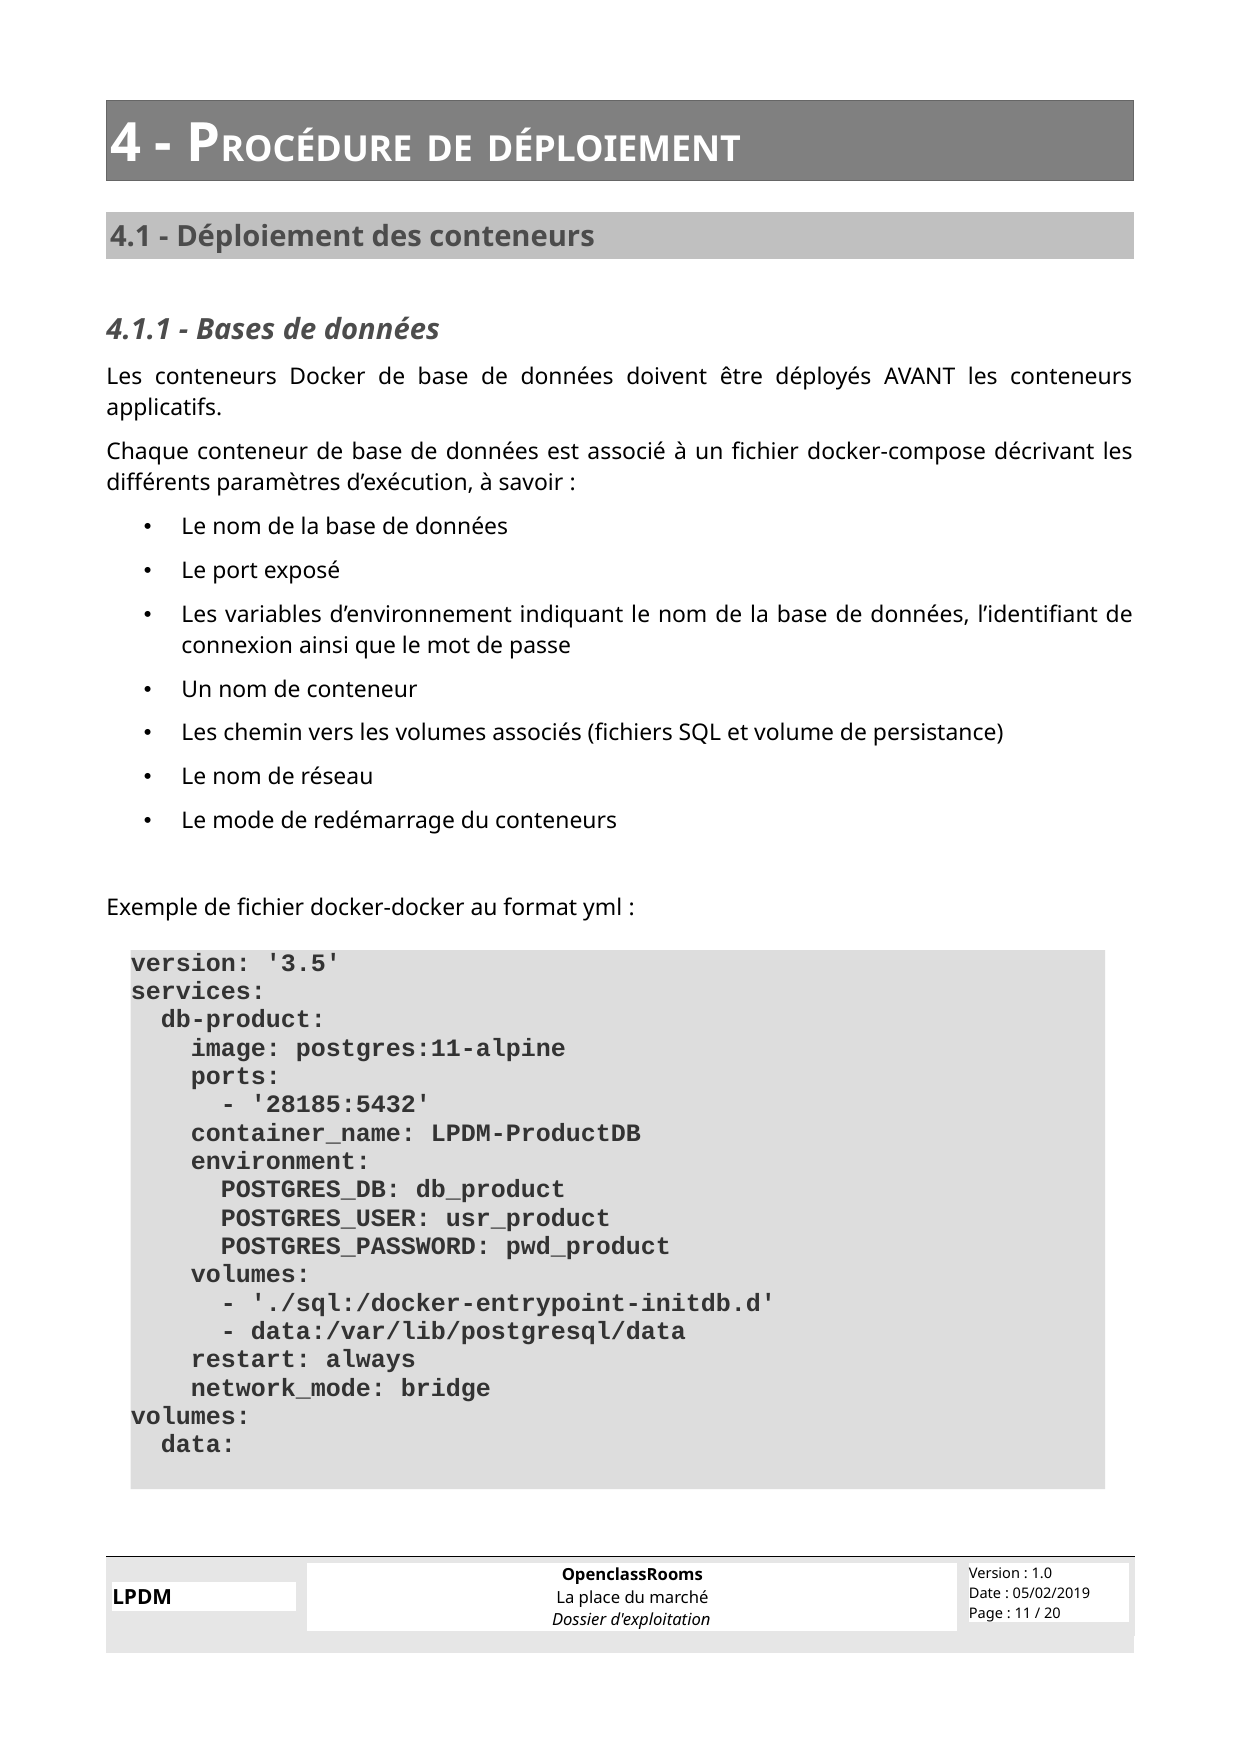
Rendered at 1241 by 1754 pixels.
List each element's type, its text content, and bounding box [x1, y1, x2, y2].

subtitle Bases de données [106, 308, 1134, 348]
list Le nom de la base de données [144, 510, 1134, 541]
text Chaque conteneur de base de données est associé à un fichier docker-compose décrivant les différents paramètres d’exécution, à savoir : [106, 435, 1134, 497]
subtitle Déploiement des conteneurs [107, 213, 1133, 258]
subtitle Procédure de déploiement [107, 101, 1133, 180]
list Le nom de réseau [144, 760, 1134, 791]
list Le mode de redémarrage du conteneurs [144, 804, 1134, 835]
list Les variables d’environnement indiquant le nom de la base de données, l’identifiant de connexion ainsi que le mot de passe [144, 597, 1134, 660]
text Exemple de fichier docker-docker au format yml : [106, 891, 1134, 922]
list Un nom de conteneur [144, 672, 1134, 704]
text Les conteneurs Docker de base de données doivent être déployés AVANT les conteneurs applicatifs. [106, 360, 1134, 422]
list Le port exposé [144, 554, 1134, 585]
list Les chemin vers les volumes associés (fichiers SQL et volume de persistance) [144, 716, 1134, 747]
